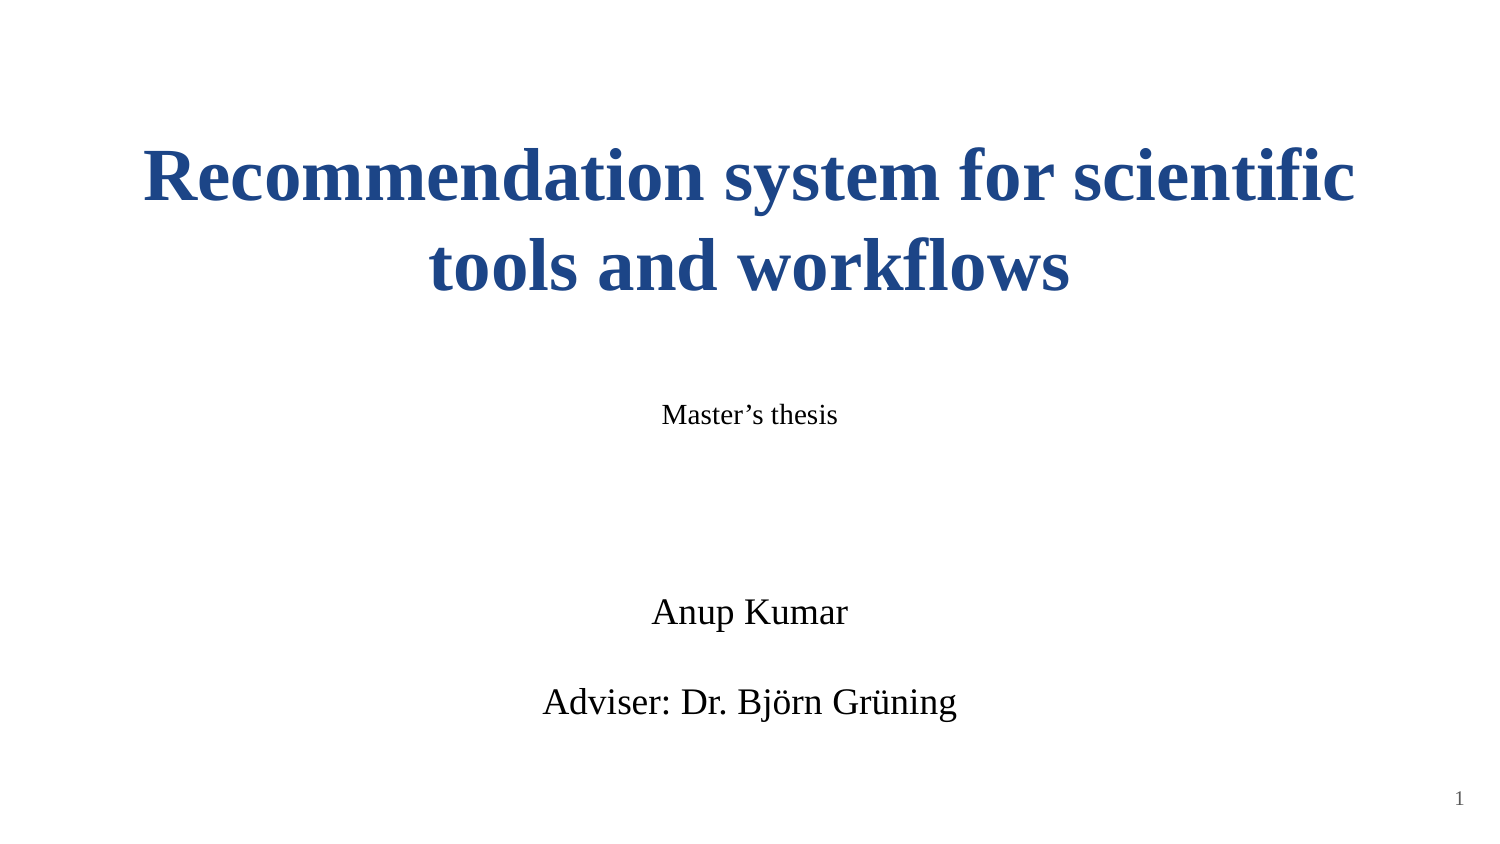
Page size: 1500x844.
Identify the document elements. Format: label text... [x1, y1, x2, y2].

slide_number [1389, 764, 1480, 830]
title Recommendation system for scientific tools and workflows Master’s thesis [51, 31, 1449, 446]
subtitle Anup Kumar Adviser: Dr. Björn Grüning [51, 502, 1449, 744]
